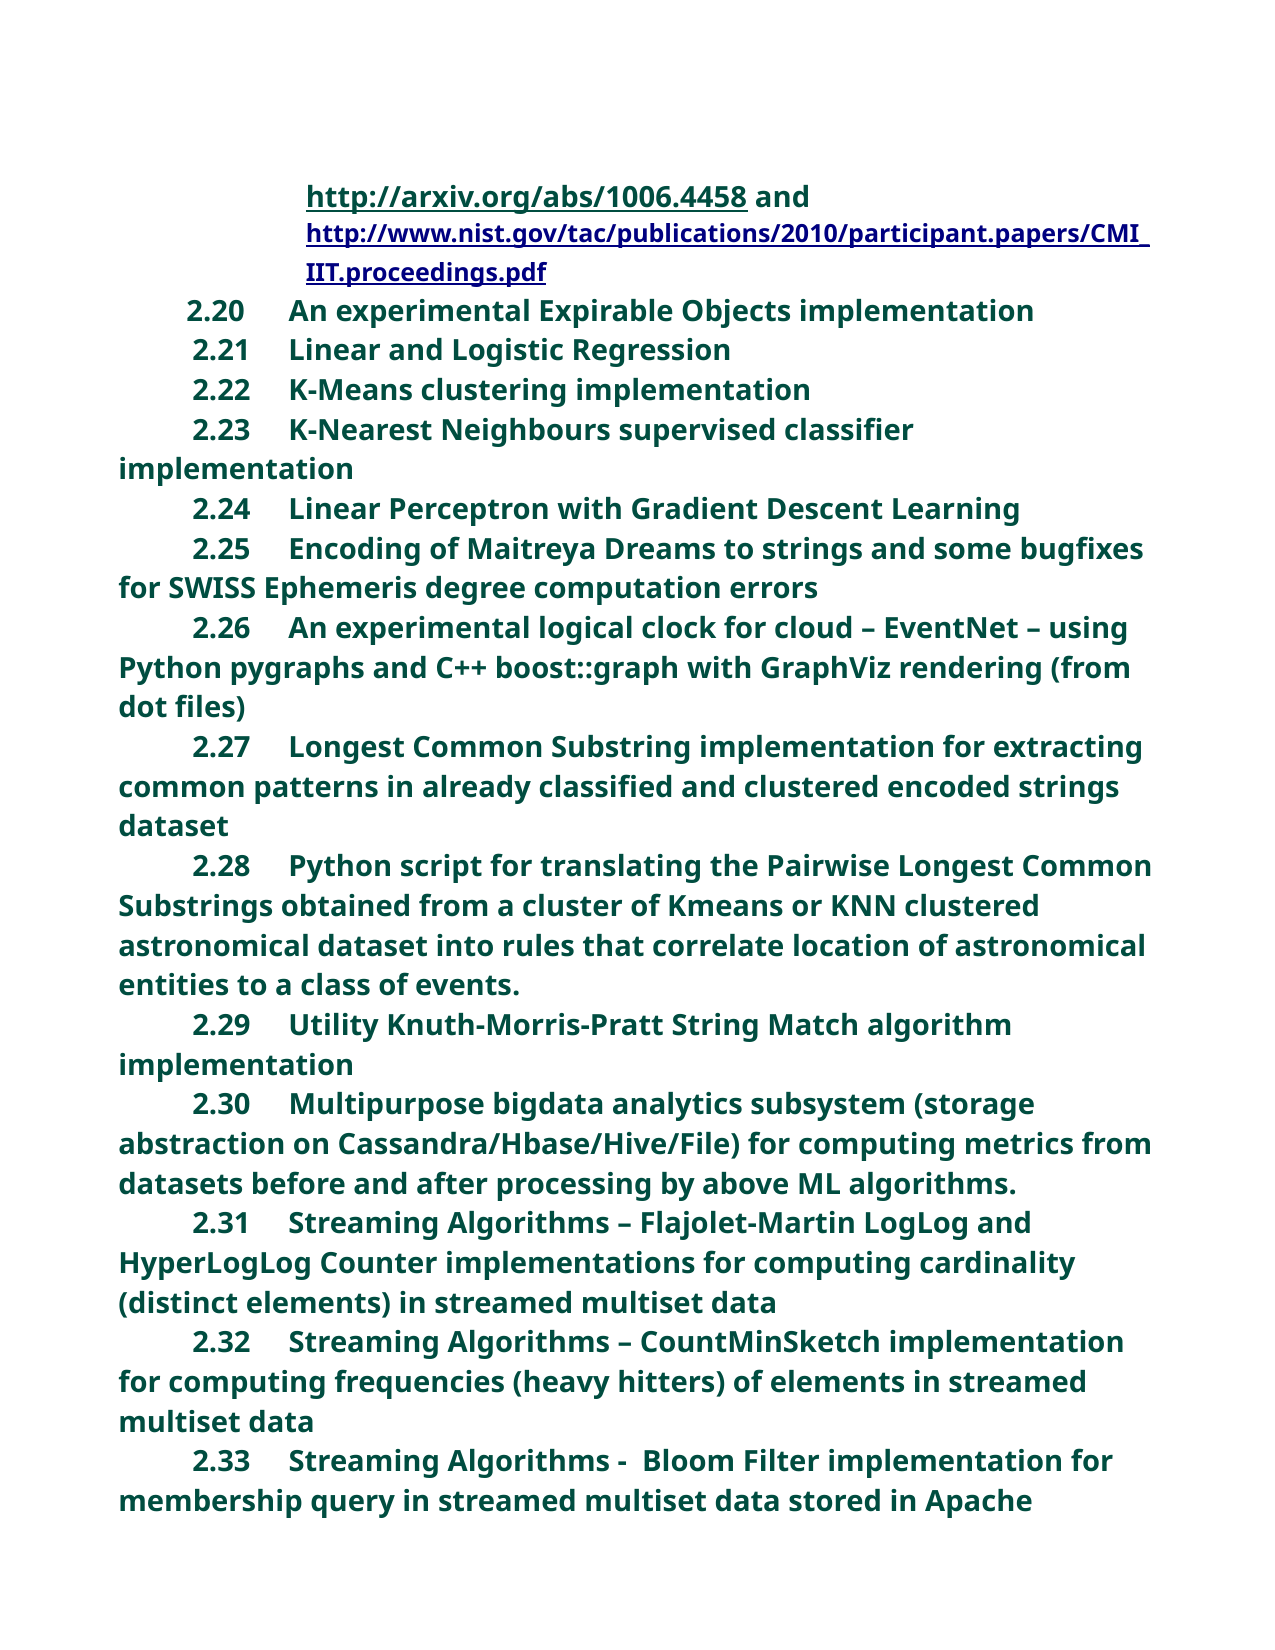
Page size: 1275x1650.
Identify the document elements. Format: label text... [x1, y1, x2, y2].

text 2.28 Python script for translating the Pairwise Longest Common Substrings obtained from a cluster of Kmeans or KNN clustered astronomical dataset into rules that correlate location of astronomical entities to a class of events. [118, 845, 1157, 1004]
text 2.21 Linear and Logistic Regression [118, 329, 1157, 369]
list http://arxiv.org/abs/1006.4458 and http://www.nist.gov/tac/publications/2010/participant.papers/CMI_IIT.proceedings.pdf [268, 176, 1157, 290]
text 2.24 Linear Perceptron with Gradient Descent Learning [118, 488, 1157, 528]
text 2.30 Multipurpose bigdata analytics subsystem (storage abstraction on Cassandra/Hbase/Hive/File) for computing metrics from datasets before and after processing by above ML algorithms. [118, 1083, 1157, 1203]
text 2.20 An experimental Expirable Objects implementation [118, 290, 1157, 329]
text 2.29 Utility Knuth-Morris-Pratt String Match algorithm implementation [118, 1004, 1157, 1083]
text 2.26 An experimental logical clock for cloud – EventNet – using Python pygraphs and C++ boost::graph with GraphViz rendering (from dot files) [118, 607, 1157, 726]
text 2.33 Streaming Algorithms - Bloom Filter implementation for membership query in streamed multiset data stored in Apache [118, 1441, 1157, 1520]
text 2.25 Encoding of Maitreya Dreams to strings and some bugfixes for SWISS Ephemeris degree computation errors [118, 528, 1157, 607]
text 2.22 K-Means clustering implementation [118, 369, 1157, 409]
text 2.23 K-Nearest Neighbours supervised classifier implementation [118, 409, 1157, 488]
text 2.27 Longest Common Substring implementation for extracting common patterns in already classified and clustered encoded strings dataset [118, 726, 1157, 845]
text 2.32 Streaming Algorithms – CountMinSketch implementation for computing frequencies (heavy hitters) of elements in streamed multiset data [118, 1322, 1157, 1441]
text 2.31 Streaming Algorithms – Flajolet-Martin LogLog and HyperLogLog Counter implementations for computing cardinality (distinct elements) in streamed multiset data [118, 1203, 1157, 1322]
